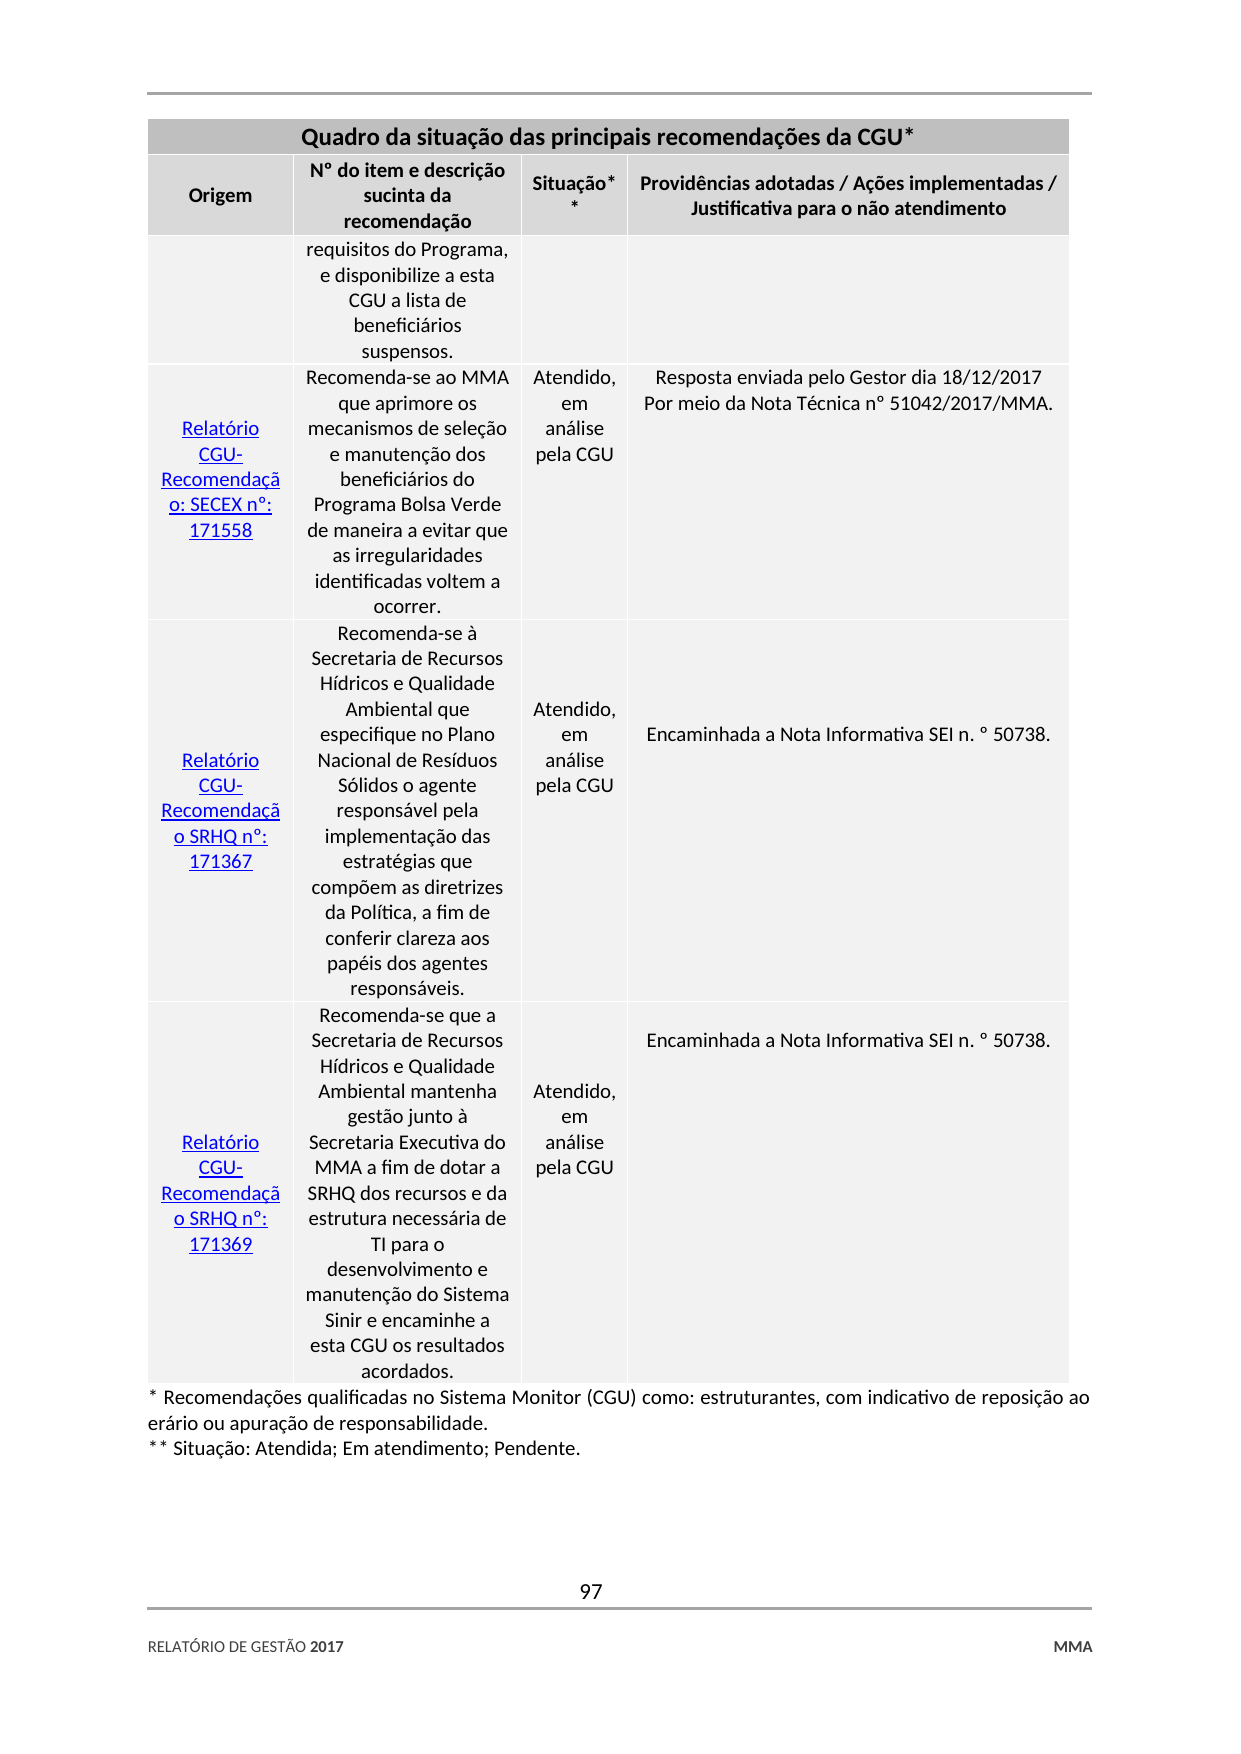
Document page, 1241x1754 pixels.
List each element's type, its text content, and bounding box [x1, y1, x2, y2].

table_cell requisitos do Programa, e disponibilize a esta CGU a lista de beneficiários suspensos. [294, 236, 521, 363]
table_cell Atendido, em análise pela CGU [522, 1002, 627, 1383]
table_cell Recomenda-se ao MMA que aprimore os mecanismos de seleção e manutenção dos beneficiários do Programa Bolsa Verde de maneira a evitar que as irregularidades identificadas voltem a ocorrer. [294, 365, 521, 619]
table_cell Relatório CGU-Recomendação SRHQ nº: 171369 [148, 1002, 293, 1383]
table_cell [1070, 154, 1092, 235]
table_cell Nº do item e descrição sucinta da recomendação [294, 155, 521, 235]
table_cell Relatório CGU-Recomendação SRHQ nº: 171367 [148, 620, 293, 1001]
text ** Situação: Atendida; Em atendimento; Pendente. [148, 1435, 1092, 1461]
table_header Quadro da situação das principais recomendações da CGU* [148, 119, 1069, 154]
table_cell Atendido, em análise pela CGU [522, 365, 627, 619]
table_cell [148, 236, 293, 363]
table_cell Origem [148, 155, 293, 235]
table_cell Providências adotadas / Ações implementadas / Justificativa para o não atendimento [628, 155, 1069, 235]
text * Recomendações qualificadas no Sistema Monitor (CGU) como: estruturantes, com indicativo de reposição ao erário ou apuração de responsabilidade. [148, 1384, 1092, 1435]
table_cell Resposta enviada pelo Gestor dia 18/12/2017 Por meio da Nota Técnica nº 51042/2017/MMA. [628, 365, 1069, 619]
table_cell [628, 236, 1069, 363]
table_cell Recomenda-se que a Secretaria de Recursos Hídricos e Qualidade Ambiental mantenha gestão junto à Secretaria Executiva do MMA a fim de dotar a SRHQ dos recursos e da estrutura necessária de TI para o desenvolvimento e manutenção do Sistema Sinir e encaminhe a esta CGU os resultados acordados. [294, 1002, 521, 1383]
table_cell [1070, 235, 1092, 363]
table_cell Recomenda-se à Secretaria de Recursos Hídricos e Qualidade Ambiental que especifique no Plano Nacional de Resíduos Sólidos o agente responsável pela implementação das estratégias que compõem as diretrizes da Política, a fim de conferir clareza aos papéis dos agentes responsáveis. [294, 620, 521, 1001]
table_header [1070, 118, 1092, 154]
table_cell Encaminhada a Nota Informativa SEI n. º 50738. [628, 1002, 1069, 1383]
table_cell Relatório CGU-Recomendação: SECEX nº: 171558 [148, 365, 293, 619]
table_cell [522, 236, 627, 363]
table_cell [1070, 619, 1092, 1001]
table_cell [1070, 1002, 1092, 1383]
table_cell Encaminhada a Nota Informativa SEI n. º 50738. [628, 620, 1069, 1001]
table_cell [1070, 364, 1092, 619]
table_cell Atendido, em análise pela CGU [522, 620, 627, 1001]
table_cell Situação** [522, 155, 627, 235]
